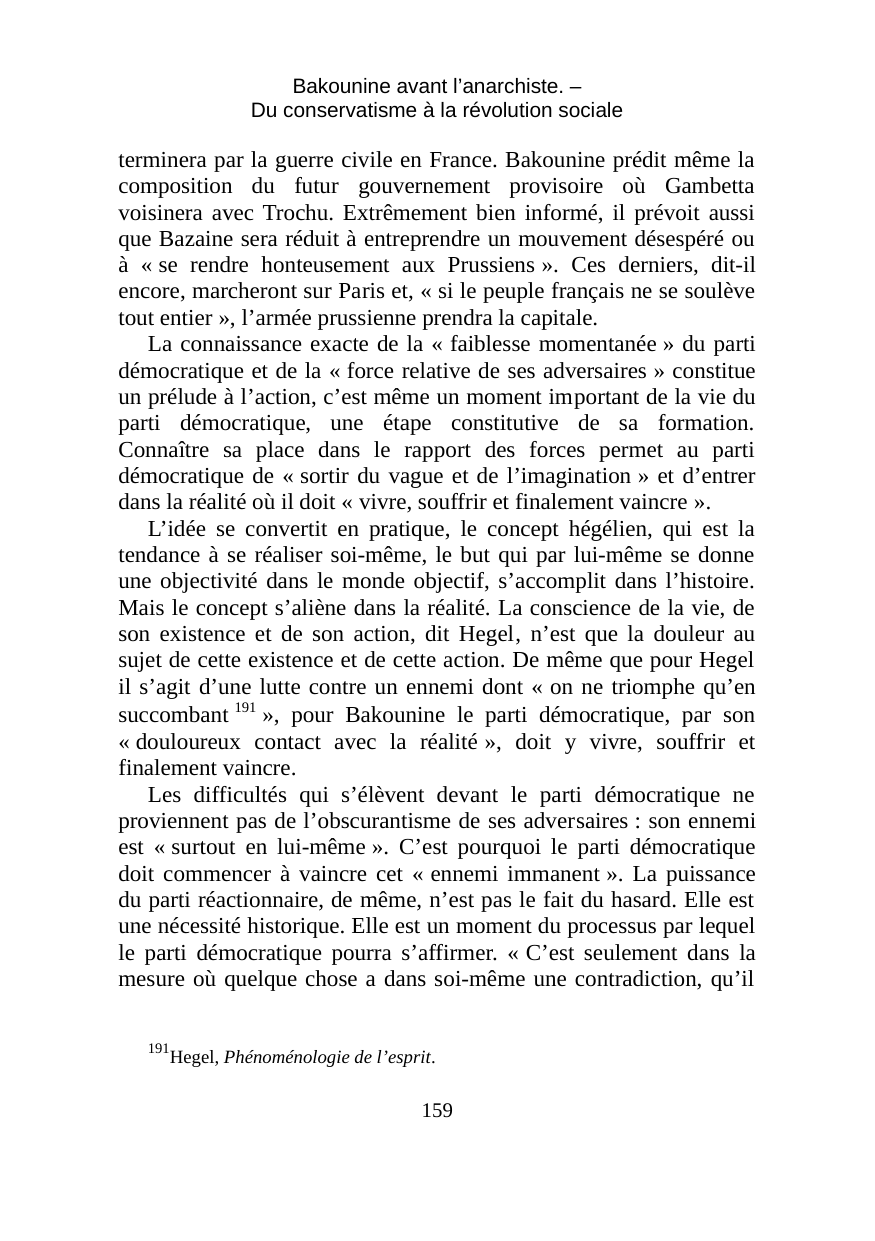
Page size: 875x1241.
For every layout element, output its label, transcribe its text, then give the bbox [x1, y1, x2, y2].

text La connaissance exacte de la « faiblesse momentanée » du parti démo­cratique et de la « force relative de ses adversaires » constitue un prélude à l’action, c’est même un moment im­portant de la vie du parti démocratique, une étape constitutive de sa formation. Connaître sa place dans le rapport des forces permet au parti démocratique de « sortir du vague et de l’imagination » et d’entrer dans la réalité où il doit « vivre, souffrir et finalement vaincre ». [118, 330, 756, 515]
text L’idée se convertit en pratique, le concept hégélien, qui est la tendance à se réaliser soi-même, le but qui par lui-même se donne une objectivité dans le monde objectif, s’accomplit dans l’histoire. Mais le concept s’aliène dans la réalité. La conscience de la vie, de son existence et de son action, dit Hegel, n’est que la douleur au sujet de cette existence et de cette action. De même que pour Hegel il s’agit d’une lutte contre un ennemi dont « on ne triomphe qu’en succombant », pour Bakounine le parti démocratique, par son « douloureux contact avec la réalité », doit y vivre, souffrir et finalement vaincre. [118, 515, 756, 781]
text Les difficultés qui s’élèvent devant le parti démocratique ne proviennent pas de l’obscurantisme de ses adver­saires : son ennemi est « surtout en lui-même ». C’est pourquoi le parti démocratique doit commencer à vaincre cet « ennemi immanent ». La puissance du parti réactionnaire, de même, n’est pas le fait du hasard. Elle est une nécessité historique. Elle est un moment du processus par lequel le parti démocratique pourra s’affirmer. « C’est seulement dans la mesure où quelque chose a dans soi-même une contradiction, qu’il [118, 781, 756, 992]
text Hegel, Phénoménologie de l’esprit. [118, 1040, 756, 1068]
text terminera par la guerre civile en France. Bakounine prédit même la composition du futur gouvernement provisoire où Gambetta voisinera avec Trochu. Extrêmement bien informé, il prévoit aussi que Ba­zaine sera réduit à entreprendre un mouvement désespéré ou à « se rendre honteusement aux Prussiens ». Ces der­niers, dit-il encore, marcheront sur Pa­ris et, « si le peuple français ne se soulève tout entier », l’armée prussienne prendra la capitale. [118, 146, 756, 330]
